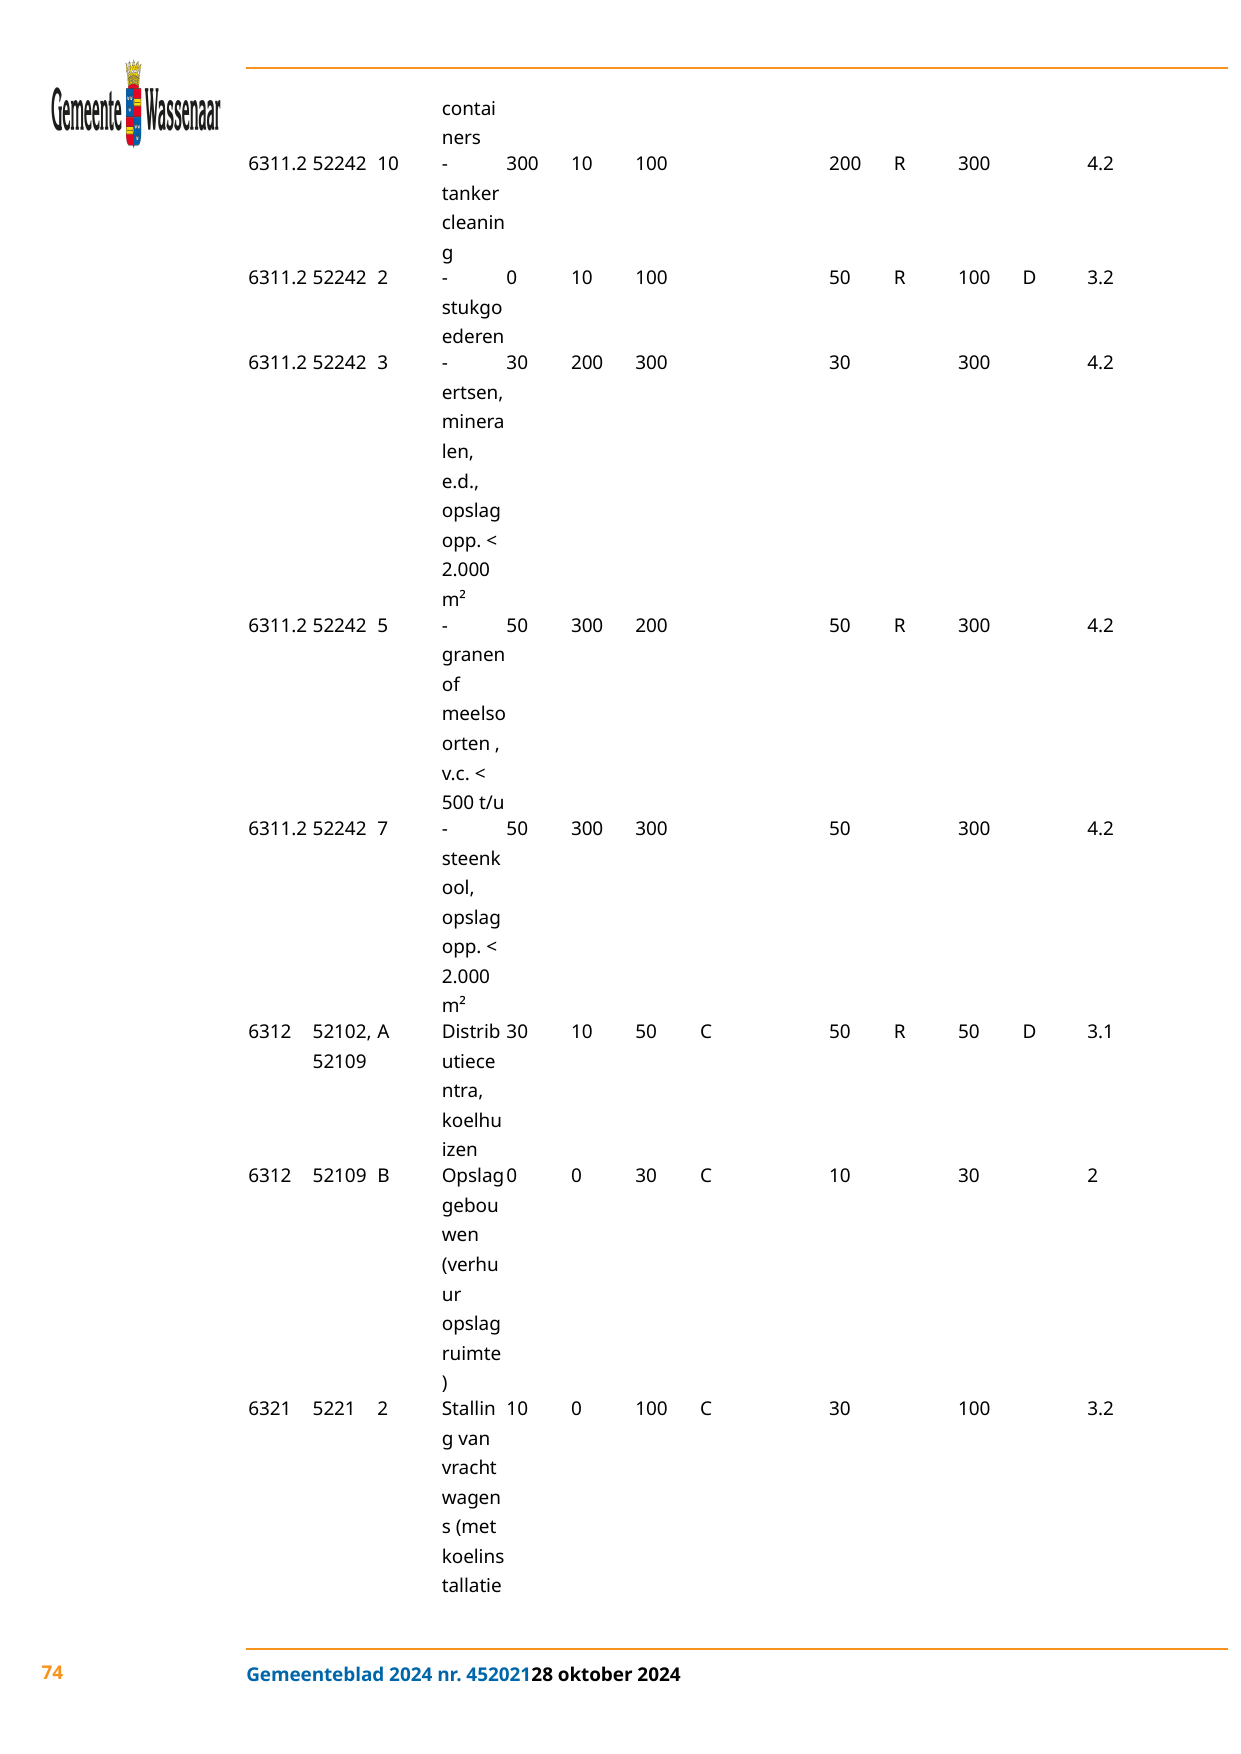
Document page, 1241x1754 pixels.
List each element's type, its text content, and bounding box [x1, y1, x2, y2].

table_cell [377, 95, 442, 150]
table_cell 100 [958, 265, 1022, 349]
table_cell Opslaggebouwen (verhuur opslagruimte) [442, 1163, 506, 1395]
table_cell 100 [958, 1395, 1022, 1598]
table_cell 300 [958, 150, 1022, 264]
table_cell R [894, 265, 958, 349]
table_cell [894, 1395, 958, 1598]
table_cell 5221 [313, 1395, 377, 1598]
table_cell 30 [506, 350, 571, 612]
table_cell 6311.2 [248, 612, 312, 815]
table_cell 52102, 52109 [313, 1018, 377, 1162]
table_cell - ertsen, mineralen, e.d., opslagopp. < 2.000 m² [442, 350, 506, 612]
table_cell B [377, 1163, 442, 1395]
table_cell 10 [377, 150, 442, 264]
table_cell 100 [635, 1395, 700, 1598]
table_cell [571, 95, 635, 150]
table_cell 50 [506, 815, 571, 1018]
table_cell [635, 95, 700, 150]
table_cell [1023, 350, 1087, 612]
table_cell 3.2 [1087, 265, 1152, 349]
table_cell 3 [377, 350, 442, 612]
table_cell 30 [958, 1163, 1022, 1395]
table_cell [700, 612, 764, 815]
table_cell C [700, 1395, 764, 1598]
table_cell [764, 95, 829, 150]
table_cell - granen of meelsoorten , v.c. < 500 t/u [442, 612, 506, 815]
table_cell - containers [442, 95, 506, 150]
table_cell 50 [829, 1018, 893, 1162]
table_cell 100 [635, 265, 700, 349]
table_cell 0 [506, 265, 571, 349]
table_cell 30 [506, 1018, 571, 1162]
table_cell [1023, 815, 1087, 1018]
table_cell [1023, 612, 1087, 815]
table_cell [1087, 95, 1152, 150]
table_cell [1023, 150, 1087, 264]
table_cell 6311.2 [248, 150, 312, 264]
table_cell 52242 [313, 265, 377, 349]
table_cell 300 [958, 350, 1022, 612]
table_cell R [894, 1018, 958, 1162]
table_cell 50 [506, 612, 571, 815]
table_cell [764, 815, 829, 1018]
table_cell 300 [571, 815, 635, 1018]
table_cell R [894, 150, 958, 264]
table_cell 50 [829, 612, 893, 815]
table_cell [700, 815, 764, 1018]
table_cell 300 [958, 612, 1022, 815]
table_cell 0 [571, 1395, 635, 1598]
table_cell 0 [571, 1163, 635, 1395]
table_cell [894, 815, 958, 1018]
table_cell 300 [635, 815, 700, 1018]
table_cell [313, 95, 377, 150]
table_cell 10 [571, 1018, 635, 1162]
table_cell 200 [571, 350, 635, 612]
table_cell [958, 95, 1022, 150]
table_cell 2 [377, 265, 442, 349]
table_cell [764, 350, 829, 612]
table_cell [894, 350, 958, 612]
table_cell 3.1 [1087, 1018, 1152, 1162]
table_cell [700, 265, 764, 349]
table_cell 50 [635, 1018, 700, 1162]
table_cell 300 [571, 612, 635, 815]
table_cell [894, 95, 958, 150]
table_cell 3.2 [1087, 1395, 1152, 1598]
table_cell 4.2 [1087, 350, 1152, 612]
table_cell 52242 [313, 612, 377, 815]
table_cell [764, 612, 829, 815]
table_cell - stukgoederen [442, 265, 506, 349]
table_cell 300 [958, 815, 1022, 1018]
table_cell [506, 95, 571, 150]
table_cell 52242 [313, 150, 377, 264]
table_cell 10 [829, 1163, 893, 1395]
table_cell 50 [958, 1018, 1022, 1162]
table_cell 6321 [248, 1395, 312, 1598]
table_cell Stalling van vrachtwagens (met koelinstallatie [442, 1395, 506, 1598]
table_cell A [377, 1018, 442, 1162]
table_cell 6311.2 [248, 815, 312, 1018]
table_cell [764, 1395, 829, 1598]
table_cell 4.2 [1087, 612, 1152, 815]
table_cell 50 [829, 265, 893, 349]
table_cell 300 [506, 150, 571, 264]
table_cell 200 [635, 612, 700, 815]
table_cell C [700, 1163, 764, 1395]
table_cell [764, 265, 829, 349]
table_cell 10 [571, 150, 635, 264]
table_cell [700, 95, 764, 150]
table_cell 52242 [313, 350, 377, 612]
table_cell 6312 [248, 1018, 312, 1162]
table_cell R [894, 612, 958, 815]
table_cell [700, 350, 764, 612]
table_cell 100 [635, 150, 700, 264]
table_cell 10 [571, 265, 635, 349]
table_cell [1023, 95, 1087, 150]
table_cell 2 [1087, 1163, 1152, 1395]
table_cell 200 [829, 150, 893, 264]
table_cell - tankercleaning [442, 150, 506, 264]
table_cell D [1023, 1018, 1087, 1162]
table_cell 6311.2 [248, 265, 312, 349]
table_cell 6311.2 [248, 350, 312, 612]
table_cell 52109 [313, 1163, 377, 1395]
table_cell 5 [377, 612, 442, 815]
table_cell 50 [829, 815, 893, 1018]
table_cell C [700, 1018, 764, 1162]
table_cell 52242 [313, 815, 377, 1018]
table_cell [764, 150, 829, 264]
table_cell 10 [506, 1395, 571, 1598]
picture [41, 47, 231, 172]
table_cell 30 [635, 1163, 700, 1395]
table_cell Distributiecentra, koelhuizen [442, 1018, 506, 1162]
table_cell 4.2 [1087, 815, 1152, 1018]
table_cell 300 [635, 350, 700, 612]
table_cell [764, 1018, 829, 1162]
table_cell 30 [829, 350, 893, 612]
table_cell [764, 1163, 829, 1395]
table_cell 7 [377, 815, 442, 1018]
table_cell 2 [377, 1395, 442, 1598]
table_cell [1023, 1163, 1087, 1395]
table_cell D [1023, 265, 1087, 349]
table_cell [1023, 1395, 1087, 1598]
table_cell [829, 95, 893, 150]
table_cell 4.2 [1087, 150, 1152, 264]
table_cell [894, 1163, 958, 1395]
table_cell 0 [506, 1163, 571, 1395]
table_cell [248, 95, 312, 150]
table_cell 6312 [248, 1163, 312, 1395]
table_cell - steenkool, opslagopp. < 2.000 m² [442, 815, 506, 1018]
table_cell [700, 150, 764, 264]
table_cell 30 [829, 1395, 893, 1598]
